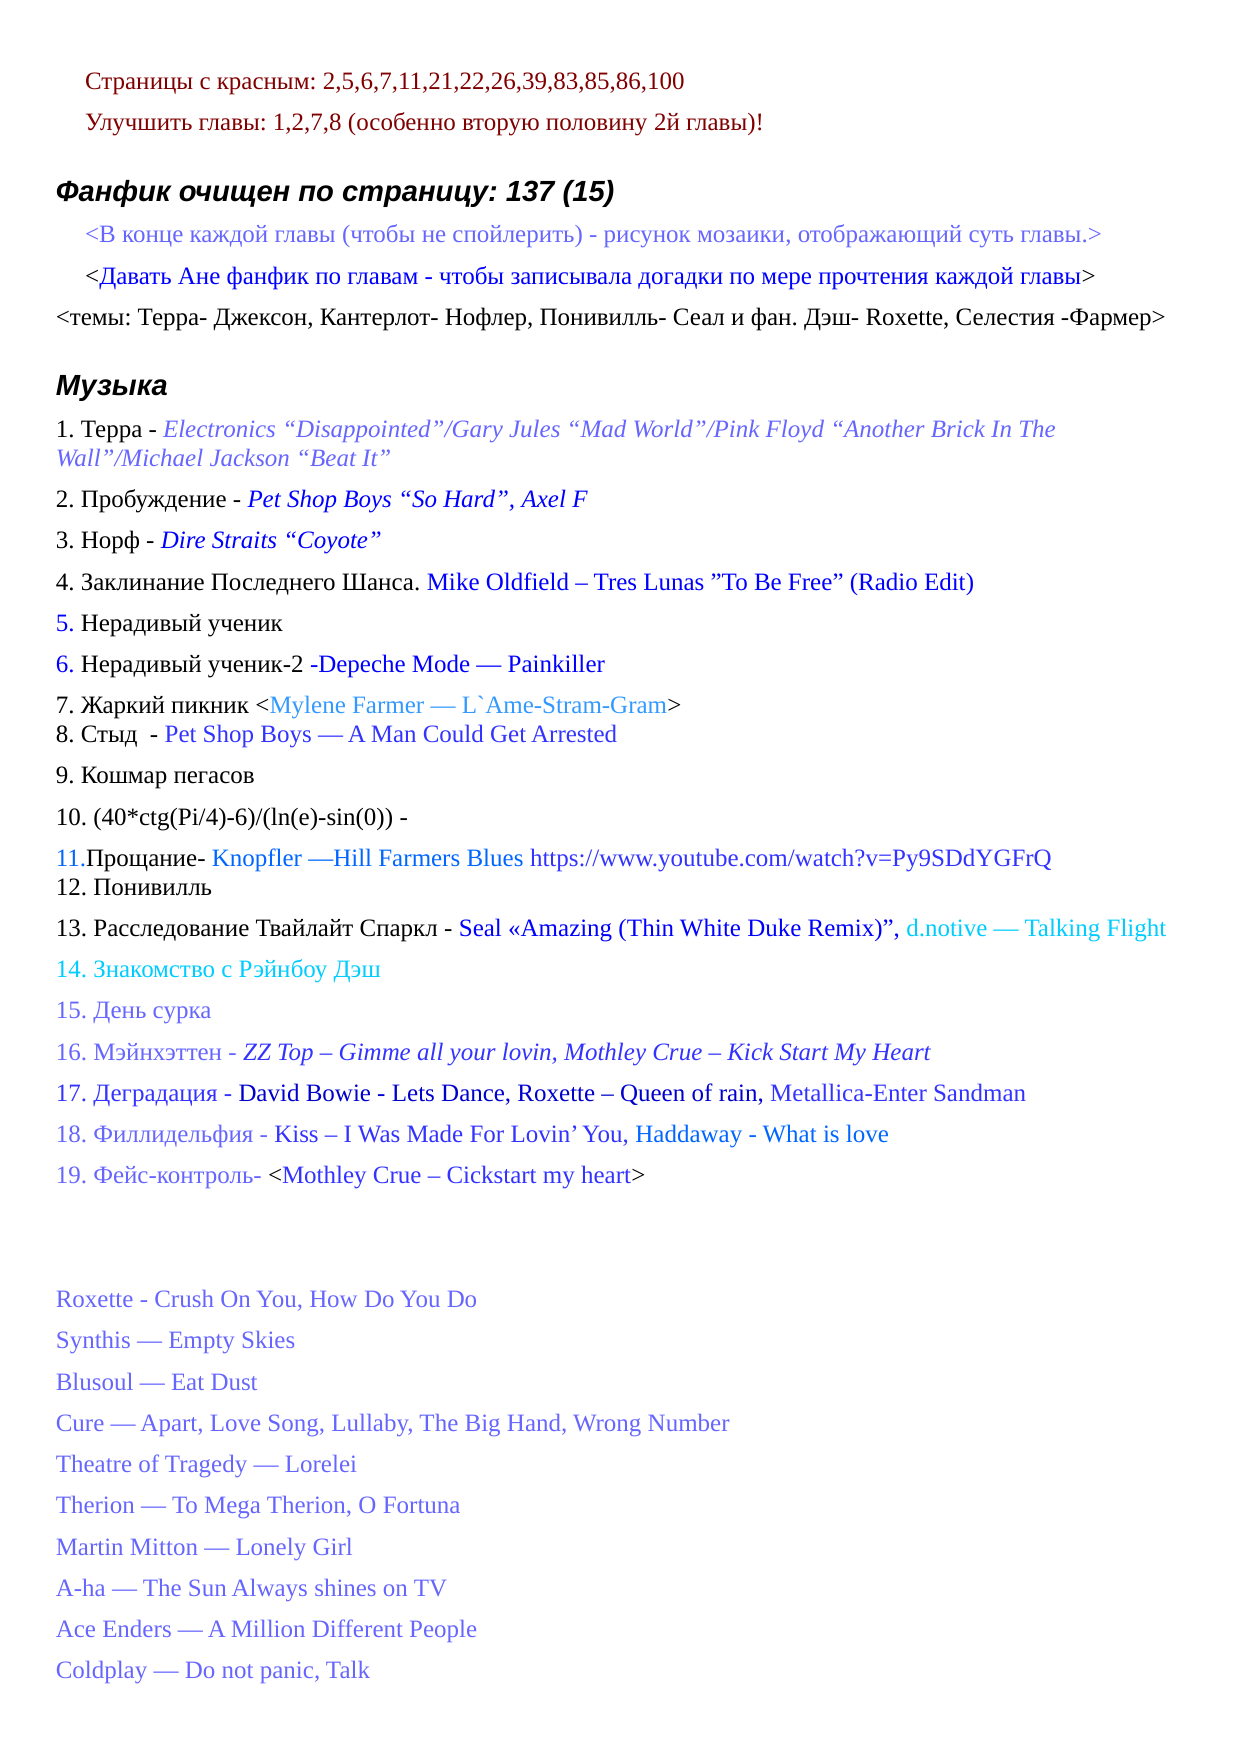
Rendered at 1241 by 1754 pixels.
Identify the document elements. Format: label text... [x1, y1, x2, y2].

text 17. Деградация - David Bowie - Lets Dance, Roxette – Queen of rain, Metallica-Enter Sandman [56, 1078, 1173, 1107]
text 13. Расследование Твайлайт Спаркл - Seal «Amazing (Thin White Duke Remix)”, d.notive — Talking Flight [56, 913, 1173, 942]
text Synthis — Empty Skies [56, 1326, 1173, 1354]
subtitle Музыка [56, 368, 1173, 402]
text 5. Нерадивый ученик [56, 608, 1173, 637]
text Blusoul — Eat Dust [56, 1367, 1173, 1396]
text <темы: Терра- Джексон, Кантерлот- Нофлер, Понивилль- Сеал и фан. Дэш- Roxette, Селестия -Фармер> [56, 302, 1173, 331]
text A-ha — The Sun Always shines on TV [56, 1573, 1173, 1602]
text 18. Филлидельфия - Kiss – I Was Made For Lovin’ You, Haddaway - What is love [56, 1119, 1173, 1148]
text 9. Кошмар пегасов [56, 761, 1173, 789]
text <Давать Ане фанфик по главам - чтобы записывала догадки по мере прочтения каждой главы> [56, 261, 1173, 289]
subtitle Фанфик очищен по страницу: 137 (15) [56, 173, 1173, 207]
text 19. Фейс-контроль- <Mothley Crue – Cickstart my heart> [56, 1161, 1173, 1189]
text 4. Заклинание Последнего Шанса. Mike Oldfield – Tres Lunas ”To Be Free” (Radio Edit) [56, 567, 1173, 596]
text 1. Терра - Electronics “Disappointed”/Gary Jules “Mad World”/Pink Floyd “Another Brick In The Wall”/Michael Jackson “Beat It” [56, 414, 1173, 472]
text Улучшить главы: 1,2,7,8 (особенно вторую половину 2й главы)! [56, 107, 1173, 136]
text Martin Mitton — Lonely Girl [56, 1532, 1173, 1561]
text Theatre of Tragedy — Lorelei [56, 1449, 1173, 1478]
text 6. Нерадивый ученик-2 -Depeche Mode — Painkiller [56, 649, 1173, 678]
text 10. (40*ctg(Pi/4)-6)/(ln(e)-sin(0)) - [56, 802, 1173, 831]
text Roxette - Crush On You, How Do You Do [56, 1284, 1173, 1313]
text 15. День сурка [56, 996, 1173, 1024]
text Therion — To Mega Therion, O Fortuna [56, 1491, 1173, 1519]
text 16. Мэйнхэттен - ZZ Top – Gimme all your lovin, Mothley Crue – Kick Start My Heart [56, 1037, 1173, 1066]
text <В конце каждой главы (чтобы не спойлерить) - рисунок мозаики, отображающий суть главы.> [56, 219, 1173, 248]
text Coldplay — Do not panic, Talk [56, 1656, 1173, 1684]
text 3. Норф - Dire Straits “Coyote” [56, 526, 1173, 554]
text 2. Пробуждение - Pet Shop Boys “So Hard”, Axel F [56, 484, 1173, 513]
text Страницы с красным: 2,5,6,7,11,21,22,26,39,83,85,86,100 [56, 66, 1173, 95]
text 11.Прощание- Knopfler —Hill Farmers Blues https://www.youtube.com/watch?v=Py9SDdYGFrQ 12. Понивилль [56, 843, 1173, 901]
text 14. Знакомство с Рэйнбоу Дэш [56, 954, 1173, 983]
text Ace Enders — A Million Different People [56, 1614, 1173, 1643]
text Cure — Apart, Love Song, Lullaby, The Big Hand, Wrong Number [56, 1408, 1173, 1437]
text 7. Жаркий пикник <Mylene Farmer — L`Ame-Stram-Gram> 8. Стыд - Pet Shop Boys — A Man Could Get Arrested [56, 691, 1173, 748]
